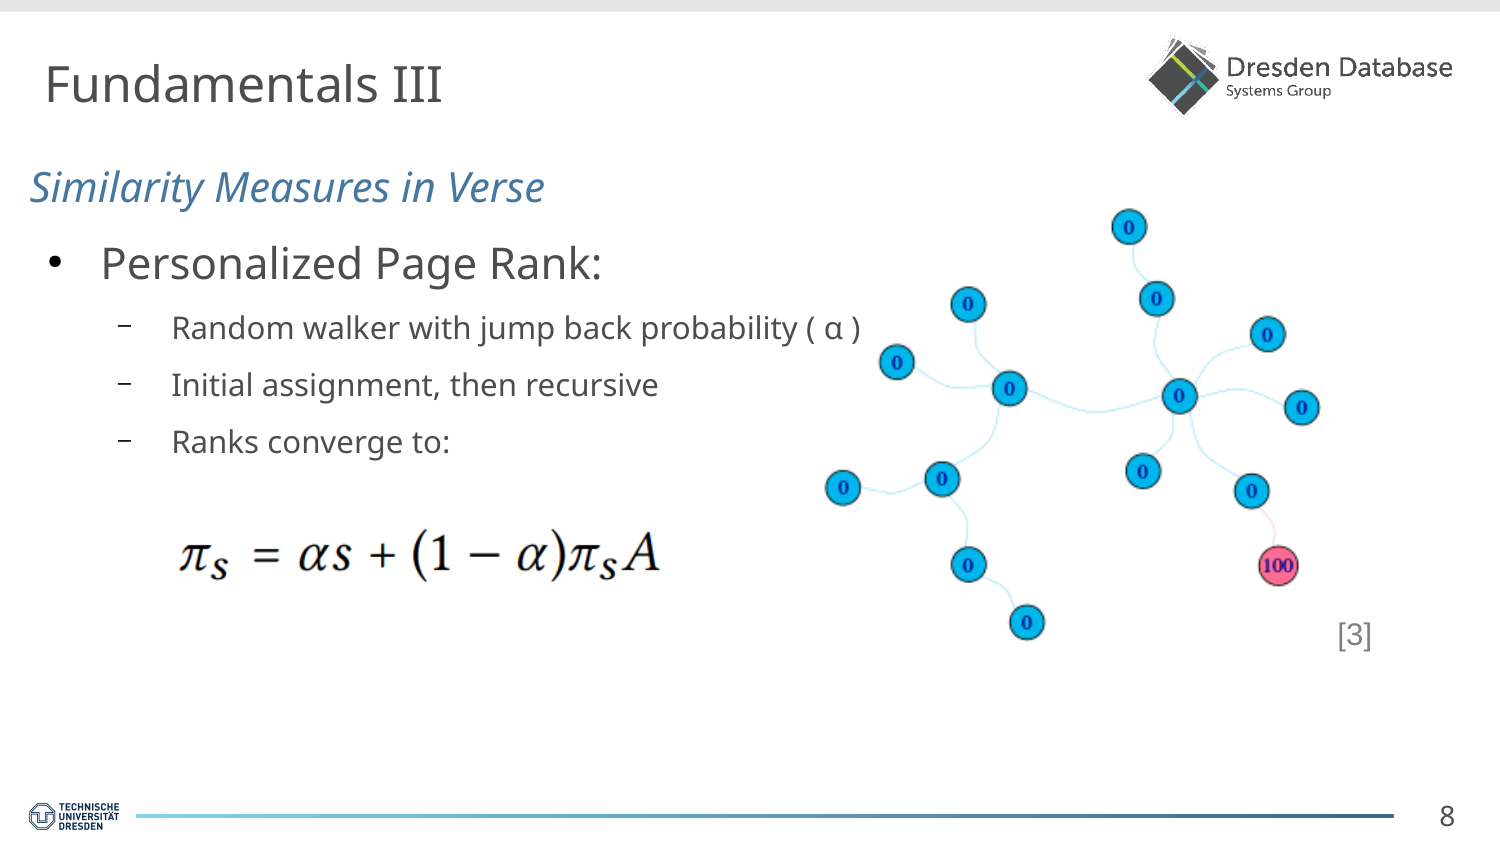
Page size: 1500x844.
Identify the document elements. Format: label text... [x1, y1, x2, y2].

picture [1145, 35, 1453, 118]
list Similarity Measures in Verse Personalized Page Rank: Random walker with jump back probability ( α ) Initial assignment, then recursive Ranks converge to: [29, 159, 1471, 780]
title Fundamentals III [29, 47, 1093, 118]
picture [141, 515, 721, 603]
picture [29, 803, 119, 830]
text_box [3] [1322, 609, 1418, 709]
